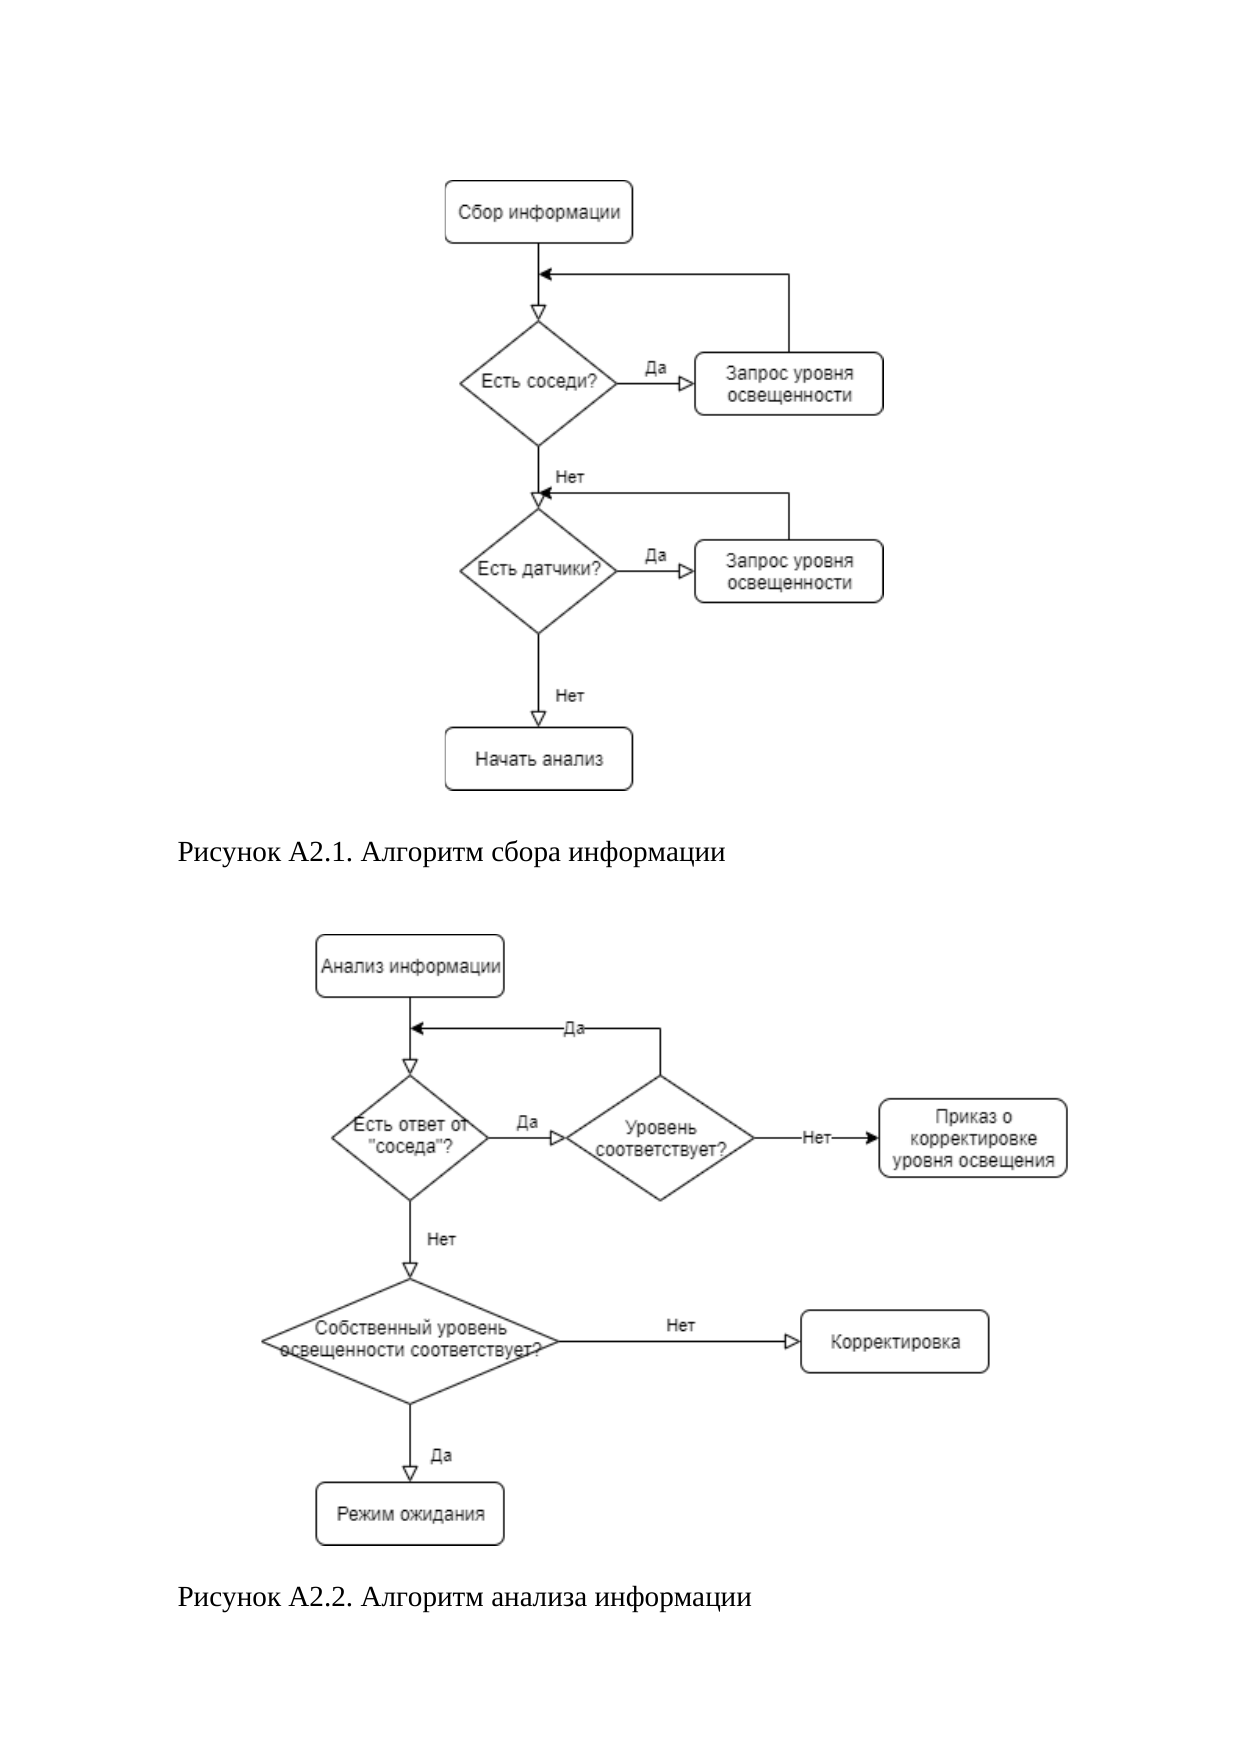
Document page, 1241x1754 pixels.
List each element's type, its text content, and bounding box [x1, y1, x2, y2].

text Рисунок А2.2. Алгоритм анализа информации [177, 1538, 1152, 1613]
text Рисунок А2.1. Алгоритм сбора информации [177, 834, 1152, 868]
picture [444, 180, 884, 791]
picture [261, 934, 1068, 1546]
